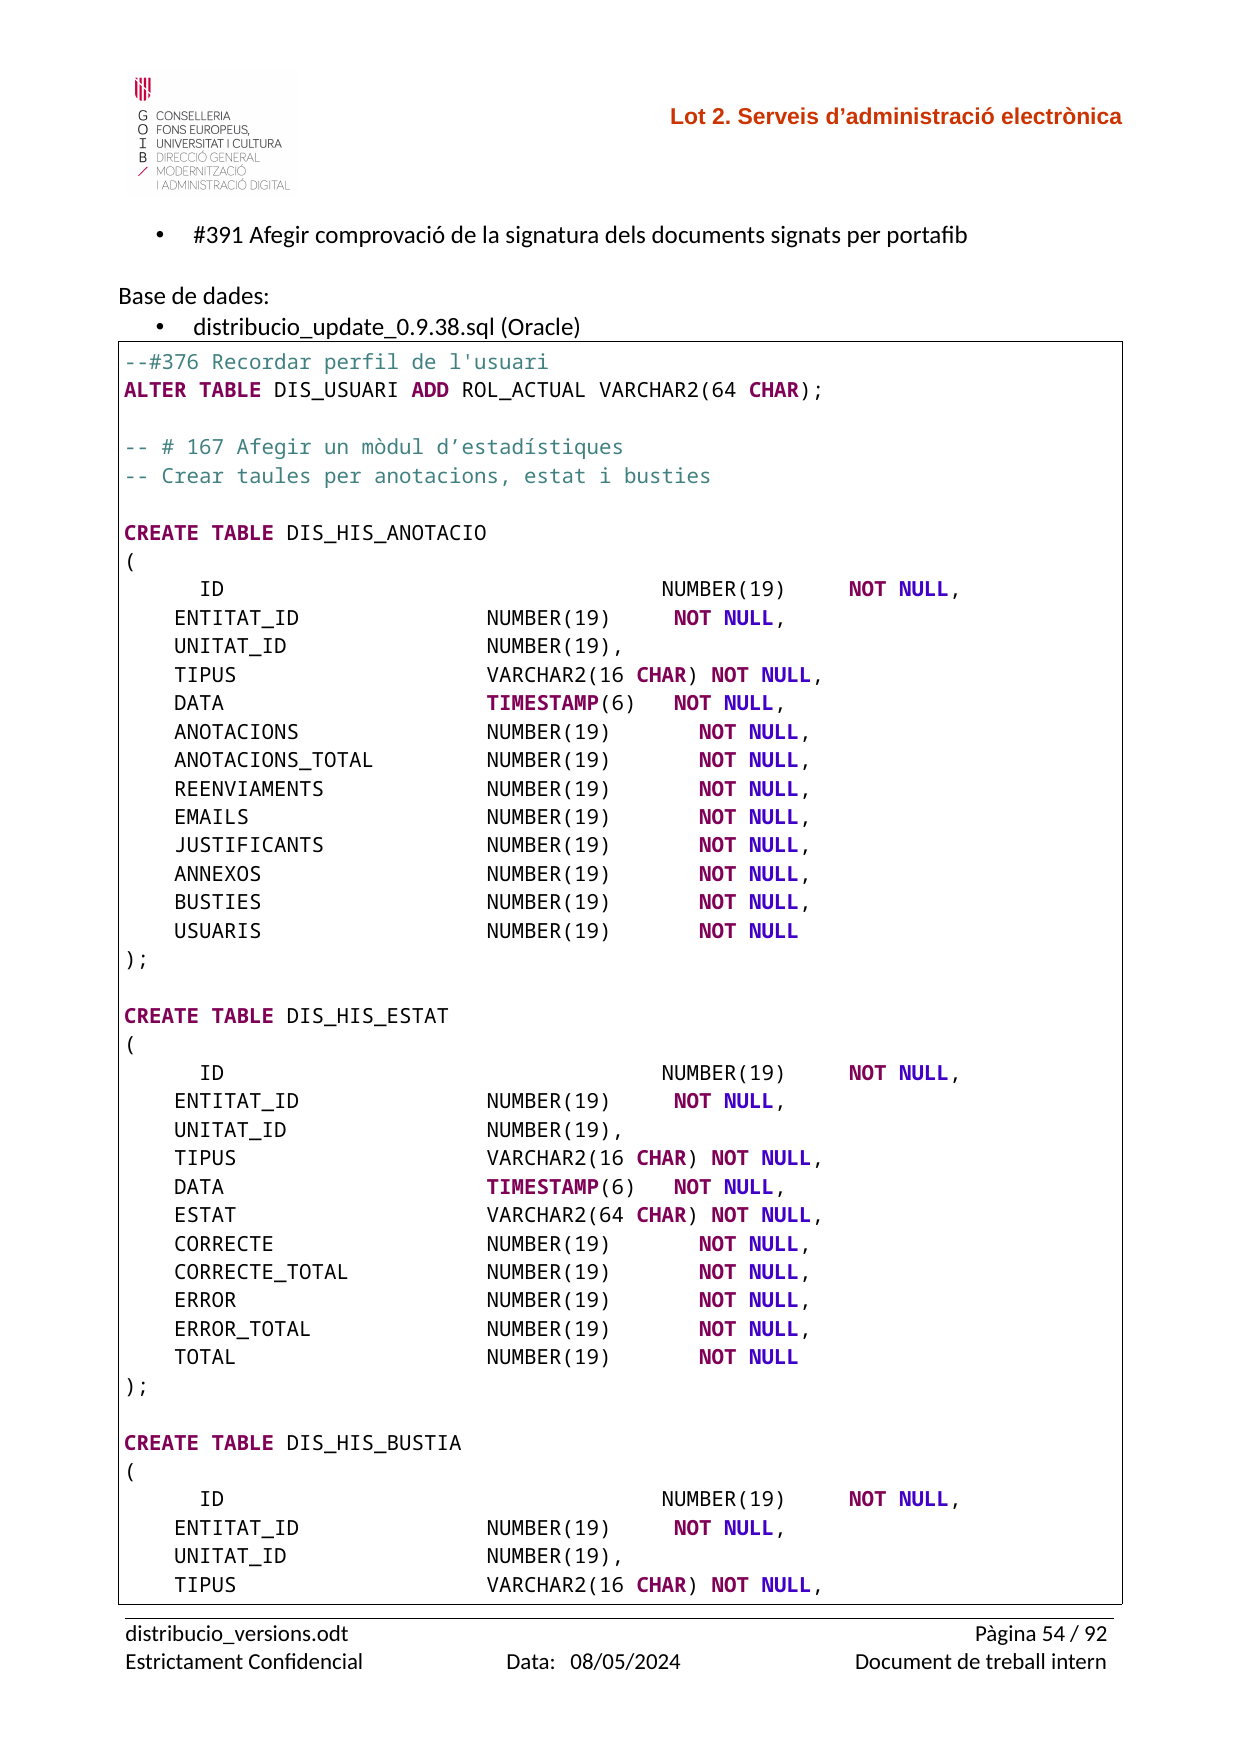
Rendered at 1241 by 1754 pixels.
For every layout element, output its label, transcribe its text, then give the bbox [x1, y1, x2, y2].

picture [126, 70, 299, 197]
list distribucio_update_0.9.38.sql (Oracle) [156, 311, 1122, 341]
list #391 Afegir comprovació de la signatura dels documents signats per portafib [156, 219, 1122, 250]
table_header --#376 Recordar perfil de l'usuari ALTER TABLE DIS_USUARI ADD ROL_ACTUAL VARCHAR2(64 CHAR); -- # 167 Afegir un mòdul d’estadístiques -- Crear taules per anotacions, estat i busties CREATE TABLE DIS_HIS_ANOTACIO ( ID NUMBER(19) NOT NULL, ENTITAT_ID NUMBER(19) NOT NULL, UNITAT_ID NUMBER(19), TIPUS VARCHAR2(16 CHAR) NOT NULL, DATA TIMESTAMP(6) NOT NULL, ANOTACIONS NUMBER(19) NOT NULL, ANOTACIONS_TOTAL NUMBER(19) NOT NULL, REENVIAMENTS NUMBER(19) NOT NULL, EMAILS NUMBER(19) NOT NULL, JUSTIFICANTS NUMBER(19) NOT NULL, ANNEXOS NUMBER(19) NOT NULL, BUSTIES NUMBER(19) NOT NULL, USUARIS NUMBER(19) NOT NULL ); CREATE TABLE DIS_HIS_ESTAT ( ID NUMBER(19) NOT NULL, ENTITAT_ID NUMBER(19) NOT NULL, UNITAT_ID NUMBER(19), TIPUS VARCHAR2(16 CHAR) NOT NULL, DATA TIMESTAMP(6) NOT NULL, ESTAT VARCHAR2(64 CHAR) NOT NULL, CORRECTE NUMBER(19) NOT NULL, CORRECTE_TOTAL NUMBER(19) NOT NULL, ERROR NUMBER(19) NOT NULL, ERROR_TOTAL NUMBER(19) NOT NULL, TOTAL NUMBER(19) NOT NULL ); CREATE TABLE DIS_HIS_BUSTIA ( ID NUMBER(19) NOT NULL, ENTITAT_ID NUMBER(19) NOT NULL, UNITAT_ID NUMBER(19), TIPUS VARCHAR2(16 CHAR) NOT NULL, [119, 342, 1122, 1604]
text Base de dades: [118, 280, 1122, 311]
